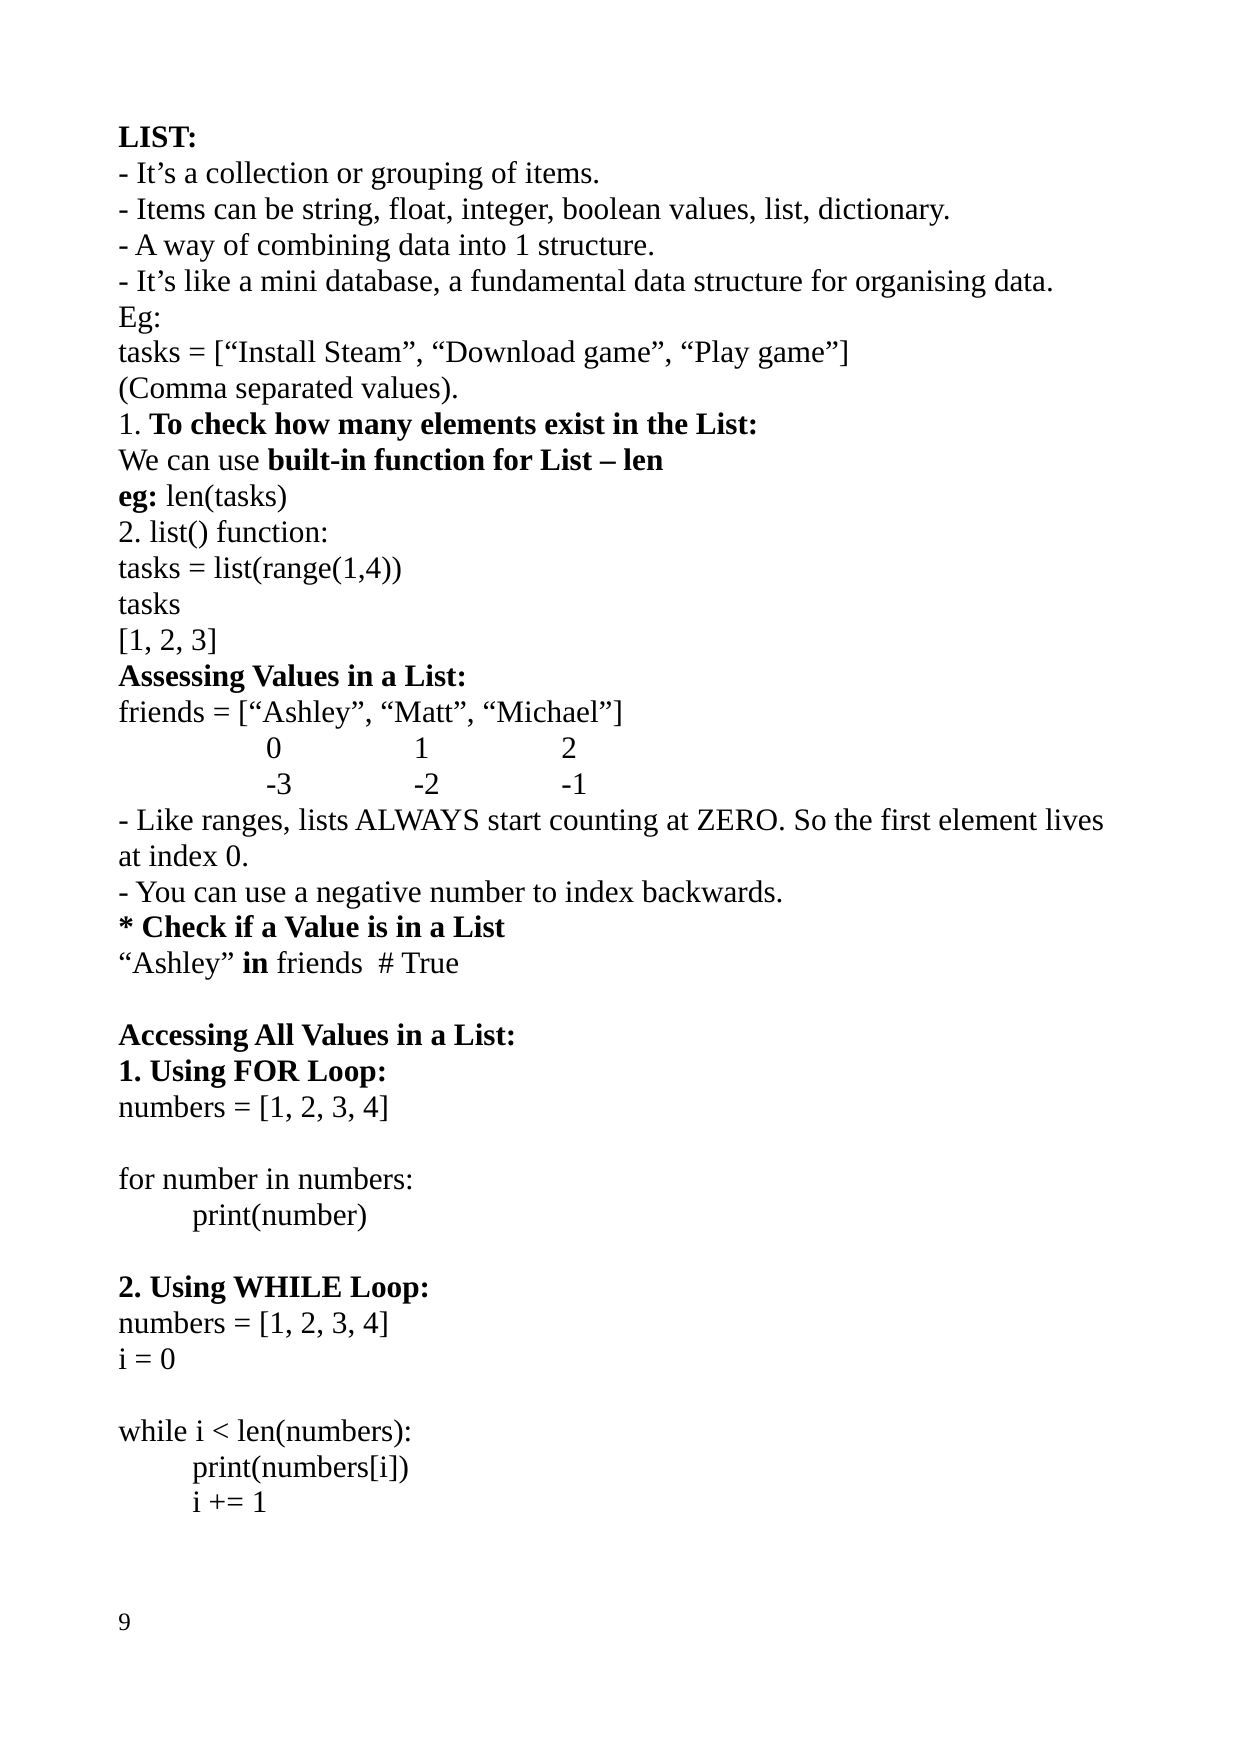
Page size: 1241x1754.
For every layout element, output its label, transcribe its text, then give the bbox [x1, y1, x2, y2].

text 1. To check how many elements exist in the List: [118, 406, 1122, 442]
text numbers = [1, 2, 3, 4] [118, 1304, 1122, 1340]
text - It’s a collection or grouping of items. [118, 154, 1122, 190]
text “Ashley” in friends # True [118, 945, 1122, 981]
text - Like ranges, lists ALWAYS start counting at ZERO. So the first element lives at index 0. [118, 801, 1122, 873]
text 1. Using FOR Loop: [118, 1052, 1122, 1088]
text friends = [“Ashley”, “Matt”, “Michael”] [118, 693, 1122, 729]
text LIST: [118, 118, 1122, 154]
text print(numbers[i]) [118, 1448, 1122, 1484]
text - It’s like a mini database, a fundamental data structure for organising data. [118, 262, 1122, 298]
text while i < len(numbers): [118, 1412, 1122, 1448]
text numbers = [1, 2, 3, 4] [118, 1088, 1122, 1124]
text - Items can be string, float, integer, boolean values, list, dictionary. [118, 190, 1122, 226]
text Assessing Values in a List: [118, 657, 1122, 693]
text - You can use a negative number to index backwards. [118, 873, 1122, 909]
text 2. Using WHILE Loop: [118, 1268, 1122, 1304]
text tasks = [“Install Steam”, “Download game”, “Play game”] [118, 334, 1122, 370]
text Accessing All Values in a List: [118, 1017, 1122, 1052]
text (Comma separated values). [118, 370, 1122, 406]
text -3 -2 -1 [118, 765, 1122, 801]
text We can use built-in function for List – len [118, 442, 1122, 477]
text 0 1 2 [118, 729, 1122, 765]
text * Check if a Value is in a List [118, 909, 1122, 945]
text tasks = list(range(1,4)) [118, 549, 1122, 585]
text 2. list() function: [118, 513, 1122, 549]
text print(number) [118, 1196, 1122, 1232]
text i = 0 [118, 1340, 1122, 1376]
text eg: len(tasks) [118, 477, 1122, 513]
text [1, 2, 3] [118, 621, 1122, 657]
text for number in numbers: [118, 1160, 1122, 1196]
text i += 1 [118, 1484, 1122, 1520]
text - A way of combining data into 1 structure. [118, 226, 1122, 262]
text Eg: [118, 298, 1122, 334]
text tasks [118, 585, 1122, 621]
